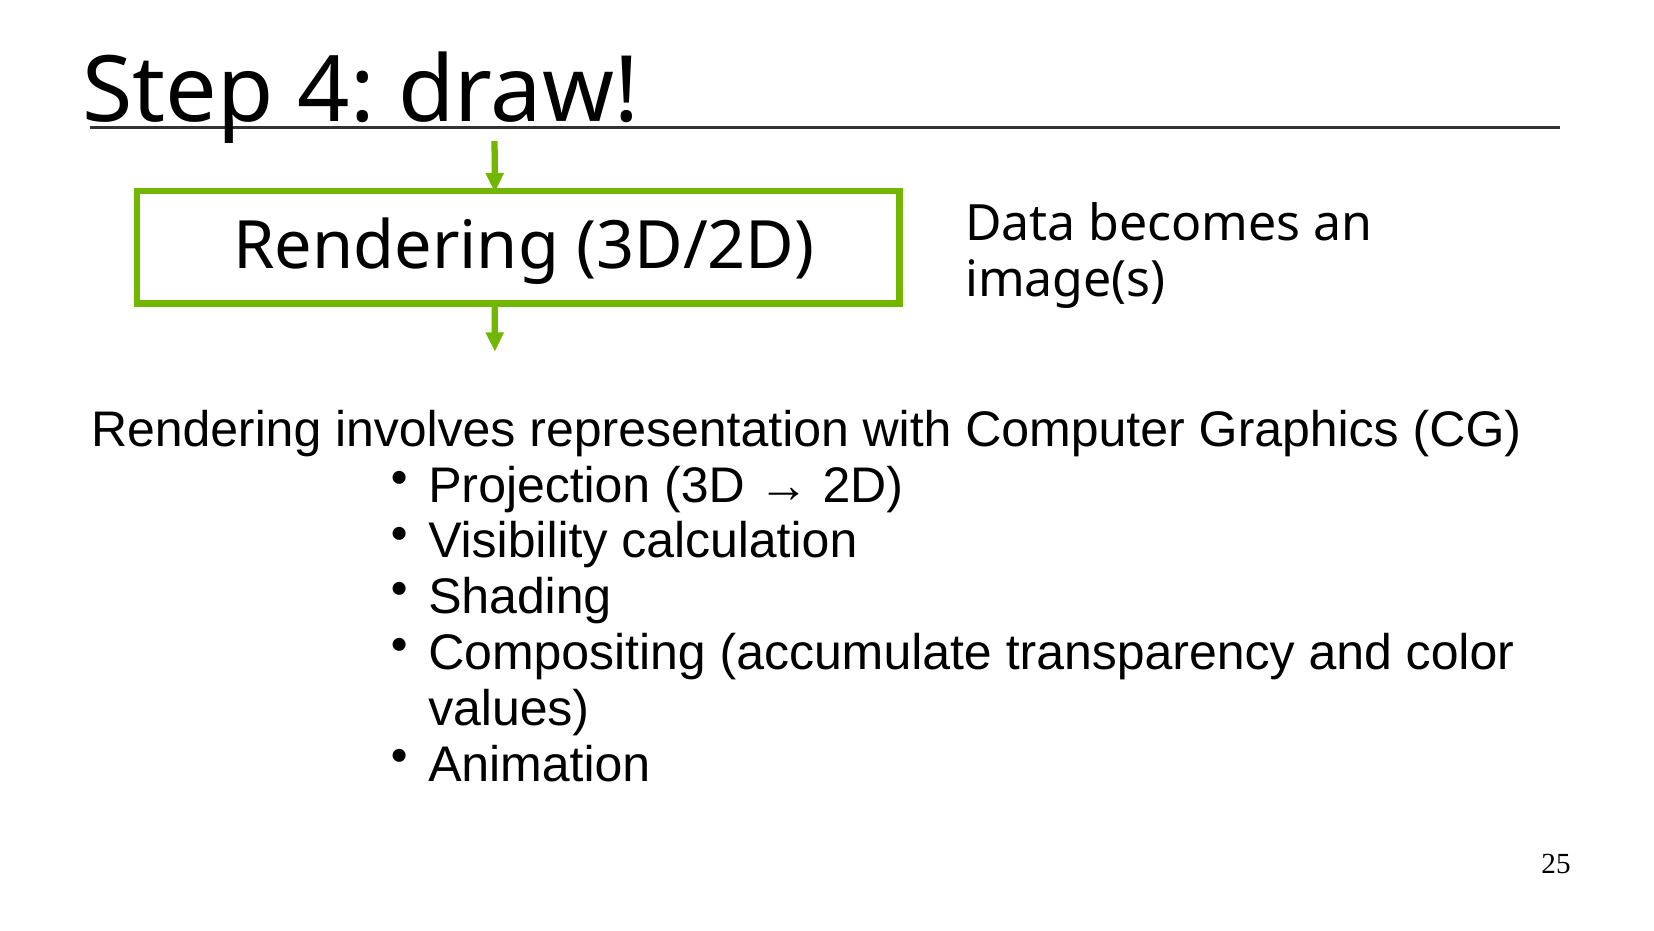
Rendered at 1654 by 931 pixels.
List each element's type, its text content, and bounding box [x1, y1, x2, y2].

text_box Rendering involves representation with Computer Graphics (CG) Projection (3D → 2D) Visibility calculation Shading Compositing (accumulate transparency and color values) Animation [75, 390, 1581, 845]
title Step 4: draw! [82, 32, 1571, 140]
text_box Data becomes an image(s) [915, 183, 1531, 316]
text_box Rendering (3D/2D) [182, 196, 831, 292]
